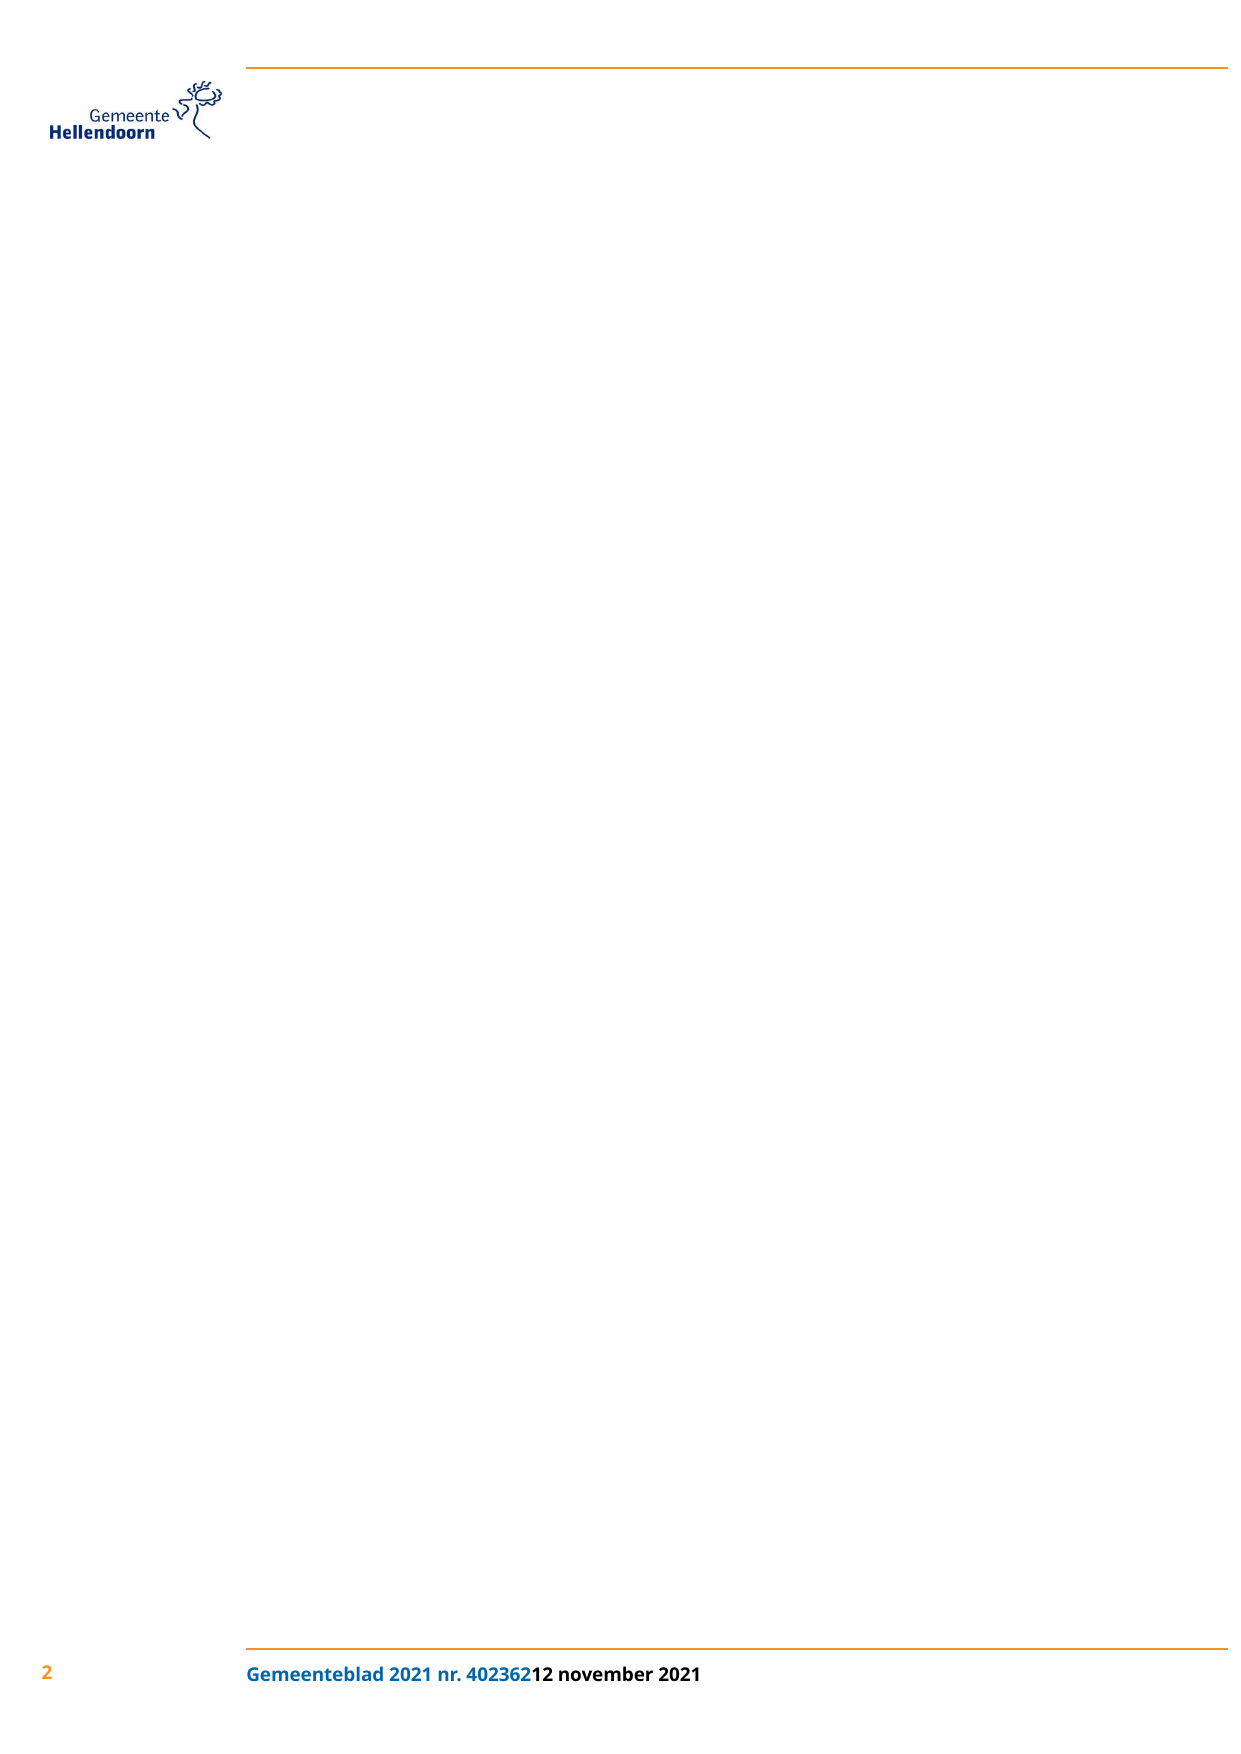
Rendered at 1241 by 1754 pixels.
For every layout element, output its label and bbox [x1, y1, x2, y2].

picture [41, 47, 231, 172]
